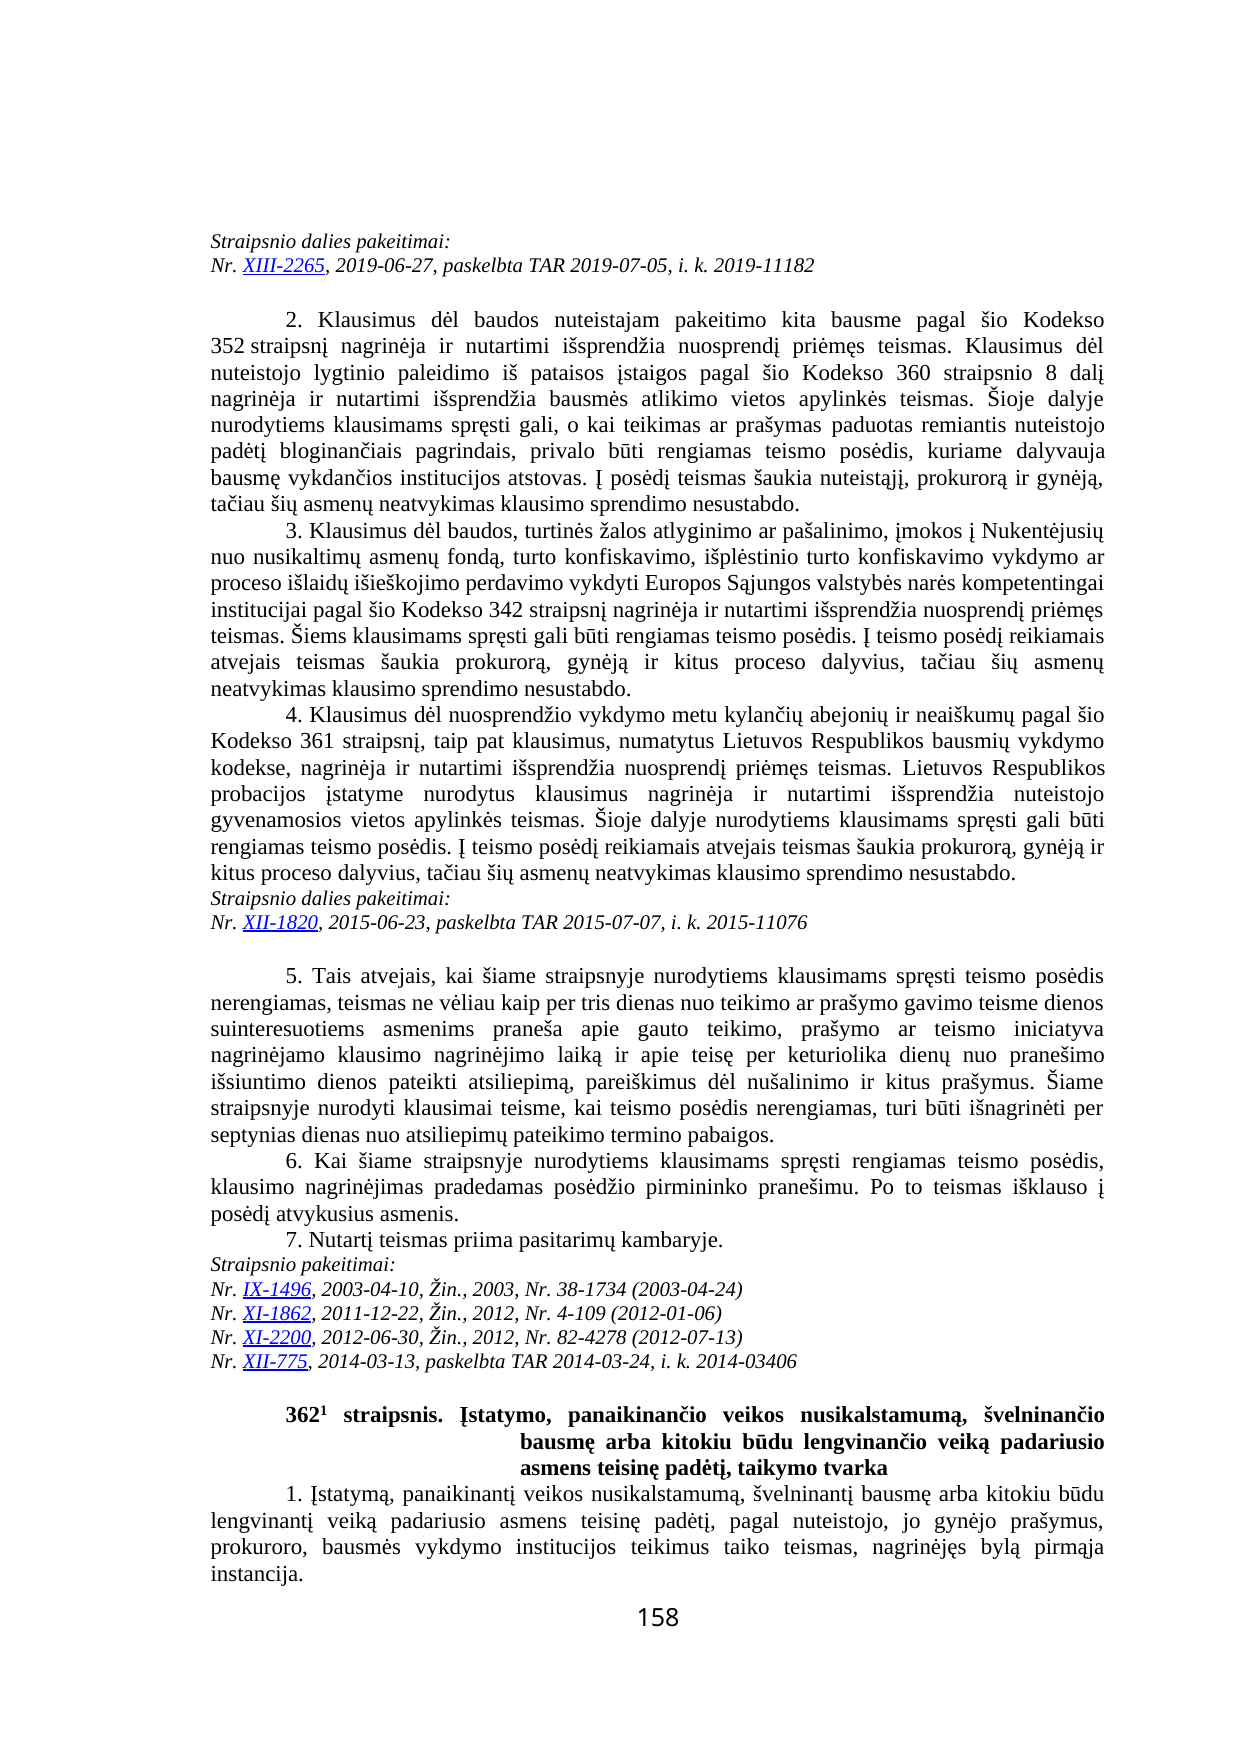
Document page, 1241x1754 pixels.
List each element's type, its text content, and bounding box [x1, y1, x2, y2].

text Straipsnio dalies pakeitimai: [210, 229, 1105, 253]
text 7. Nutartį teismas priima pasitarimų kambaryje. [210, 1226, 1105, 1252]
text 1. Įstatymą, panaikinantį veikos nusikalstamumą, švelninantį bausmę arba kitokiu būdu lengvinantį veiką padariusio asmens teisinę padėtį, pagal nuteistojo, jo gynėjo prašymus, prokuroro, bausmės vykdymo institucijos teikimus taiko teismas, nagrinėjęs bylą pirmąja instancija. [210, 1481, 1105, 1586]
text 2. Klausimus dėl baudos nuteistajam pakeitimo kita bausme pagal šio Kodekso 352 straipsnį nagrinėja ir nutartimi išsprendžia nuosprendį priėmęs teismas. Klausimus dėl nuteistojo lygtinio paleidimo iš pataisos įstaigos pagal šio Kodekso 360 straipsnio 8 dalį nagrinėja ir nutartimi išsprendžia bausmės atlikimo vietos apylinkės teismas. Šioje dalyje nurodytiems klausimams spręsti gali, o kai teikimas ar prašymas paduotas remiantis nuteistojo padėtį bloginančiais pagrindais, privalo būti rengiamas teismo posėdis, kuriame dalyvauja bausmę vykdančios institucijos atstovas. Į posėdį teismas šaukia nuteistąjį, prokurorą ir gynėją, tačiau šių asmenų neatvykimas klausimo sprendimo nesustabdo. [210, 306, 1105, 517]
text Nr. XI-2200, 2012-06-30, Žin., 2012, Nr. 82-4278 (2012-07-13) [210, 1324, 1105, 1349]
text Nr. XII-775, 2014-03-13, paskelbta TAR 2014-03-24, i. k. 2014-03406 [210, 1349, 1105, 1373]
text 3. Klausimus dėl baudos, turtinės žalos atlyginimo ar pašalinimo, įmokos į Nukentėjusių nuo nusikaltimų asmenų fondą, turto konfiskavimo, išplėstinio turto konfiskavimo vykdymo ar proceso išlaidų išieškojimo perdavimo vykdyti Europos Sąjungos valstybės narės kompetentingai institucijai pagal šio Kodekso 342 straipsnį nagrinėja ir nutartimi išsprendžia nuosprendį priėmęs teismas. Šiems klausimams spręsti gali būti rengiamas teismo posėdis. Į teismo posėdį reikiamais atvejais teismas šaukia prokurorą, gynėją ir kitus proceso dalyvius, tačiau šių asmenų neatvykimas klausimo sprendimo nesustabdo. [210, 517, 1105, 701]
text Nr. XI-1862, 2011-12-22, Žin., 2012, Nr. 4-109 (2012-01-06) [210, 1301, 1105, 1324]
text Nr. XII-1820, 2015-06-23, paskelbta TAR 2015-07-07, i. k. 2015-11076 [210, 910, 1105, 934]
text Straipsnio pakeitimai: [210, 1252, 1105, 1276]
text 6. Kai šiame straipsnyje nurodytiems klausimams spręsti rengiamas teismo posėdis, klausimo nagrinėjimas pradedamas posėdžio pirmininko pranešimu. Po to teismas išklauso į posėdį atvykusius asmenis. [210, 1147, 1105, 1226]
text 5. Tais atvejais, kai šiame straipsnyje nurodytiems klausimams spręsti teismo posėdis nerengiamas, teismas ne vėliau kaip per tris dienas nuo teikimo ar prašymo gavimo teisme dienos suinteresuotiems asmenims praneša apie gauto teikimo, prašymo ar teismo iniciatyva nagrinėjamo klausimo nagrinėjimo laiką ir apie teisę per keturiolika dienų nuo pranešimo išsiuntimo dienos pateikti atsiliepimą, pareiškimus dėl nušalinimo ir kitus prašymus. Šiame straipsnyje nurodyti klausimai teisme, kai teismo posėdis nerengiamas, turi būti išnagrinėti per septynias dienas nuo atsiliepimų pateikimo termino pabaigos. [210, 962, 1105, 1147]
text 3621 straipsnis. Įstatymo, panaikinančio veikos nusikalstamumą, švelninančio bausmę arba kitokiu būdu lengvinančio veiką padariusio asmens teisinę padėtį, taikymo tvarka [285, 1401, 1105, 1481]
text Nr. XIII-2265, 2019-06-27, paskelbta TAR 2019-07-05, i. k. 2019-11182 [210, 253, 1105, 277]
text 4. Klausimus dėl nuosprendžio vykdymo metu kylančių abejonių ir neaiškumų pagal šio Kodekso 361 straipsnį, taip pat klausimus, numatytus Lietuvos Respublikos bausmių vykdymo kodekse, nagrinėja ir nutartimi išsprendžia nuosprendį priėmęs teismas. Lietuvos Respublikos probacijos įstatyme nurodytus klausimus nagrinėja ir nutartimi išsprendžia nuteistojo gyvenamosios vietos apylinkės teismas. Šioje dalyje nurodytiems klausimams spręsti gali būti rengiamas teismo posėdis. Į teismo posėdį reikiamais atvejais teismas šaukia prokurorą, gynėją ir kitus proceso dalyvius, tačiau šių asmenų neatvykimas klausimo sprendimo nesustabdo. [210, 701, 1105, 886]
text Straipsnio dalies pakeitimai: [210, 886, 1105, 910]
text Nr. IX-1496, 2003-04-10, Žin., 2003, Nr. 38-1734 (2003-04-24) [210, 1276, 1105, 1301]
